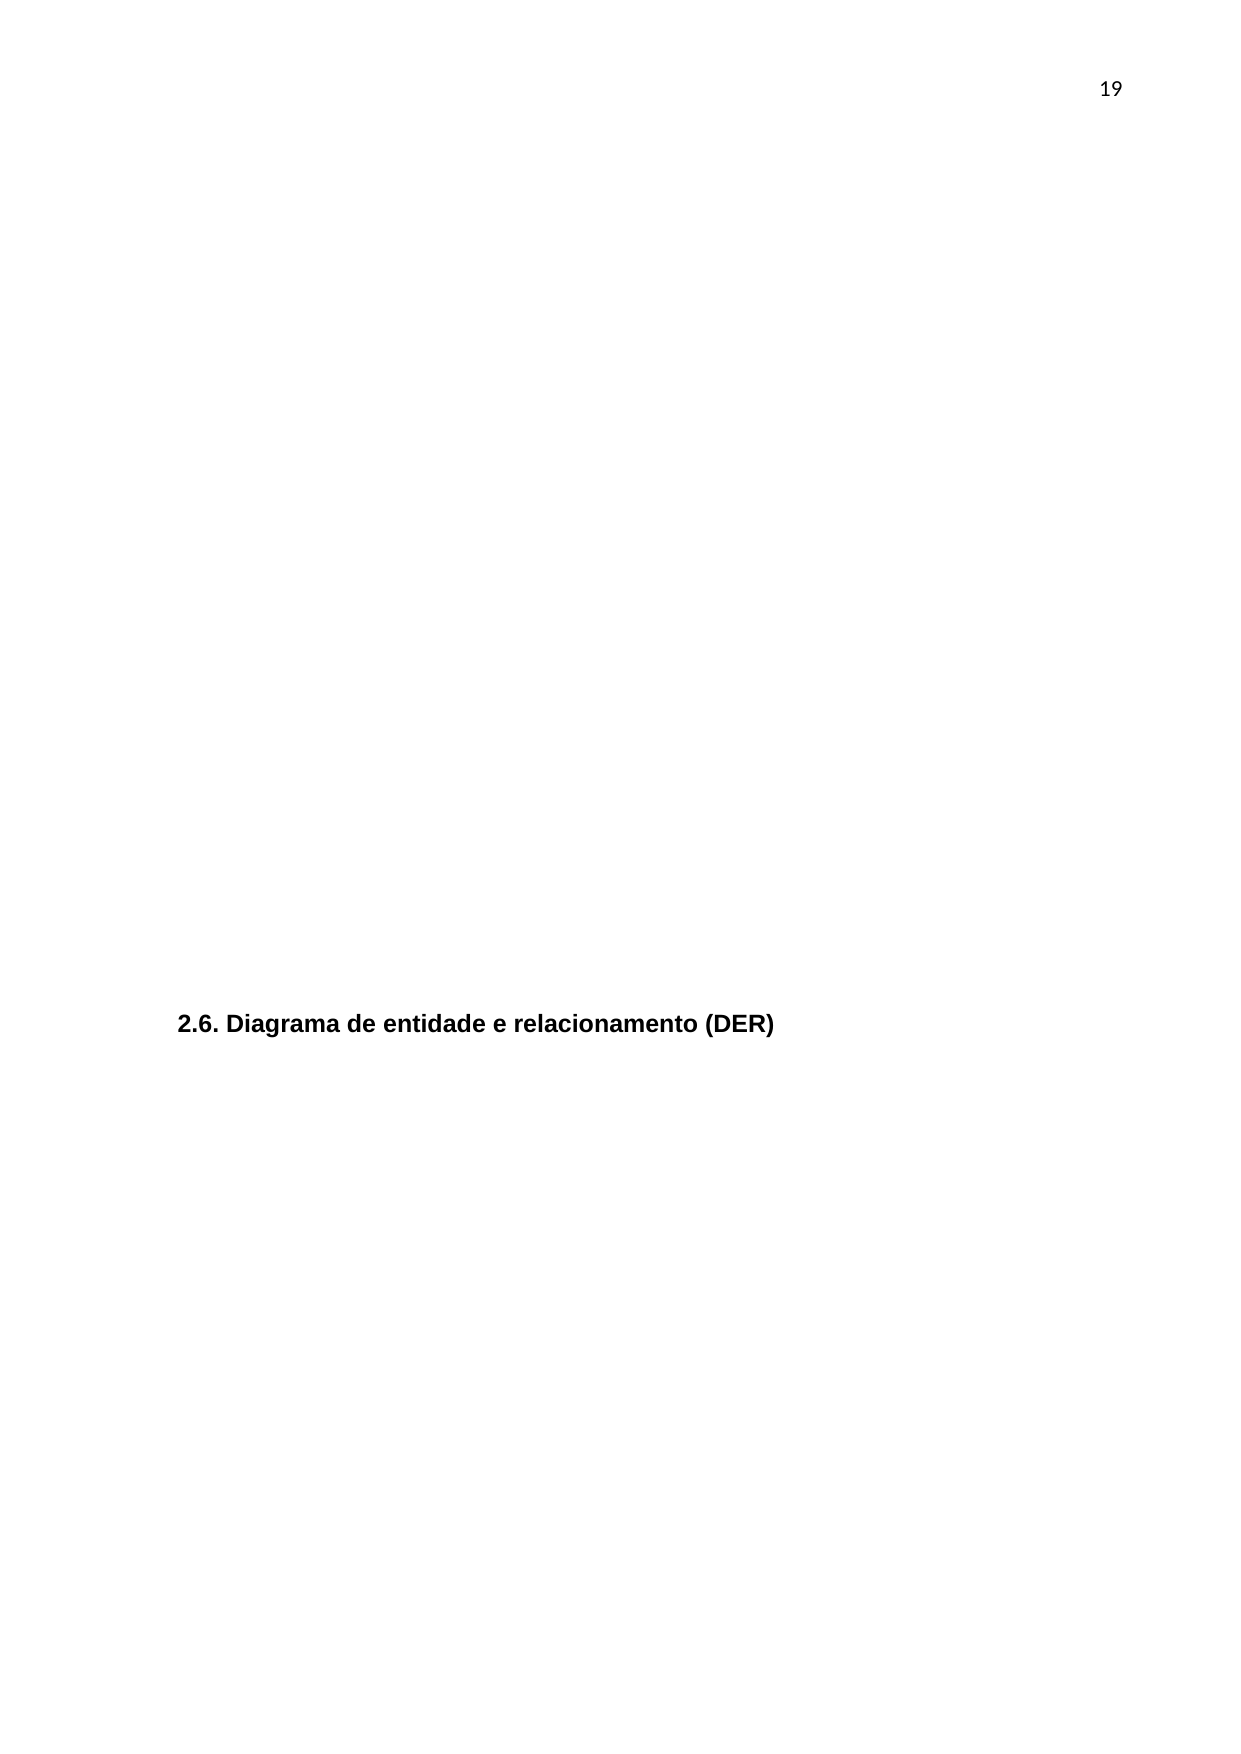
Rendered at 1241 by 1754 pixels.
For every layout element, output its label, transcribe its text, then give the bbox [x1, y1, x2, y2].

subtitle 2.6. Diagrama de entidade e relacionamento (DER) [177, 1009, 1122, 1037]
